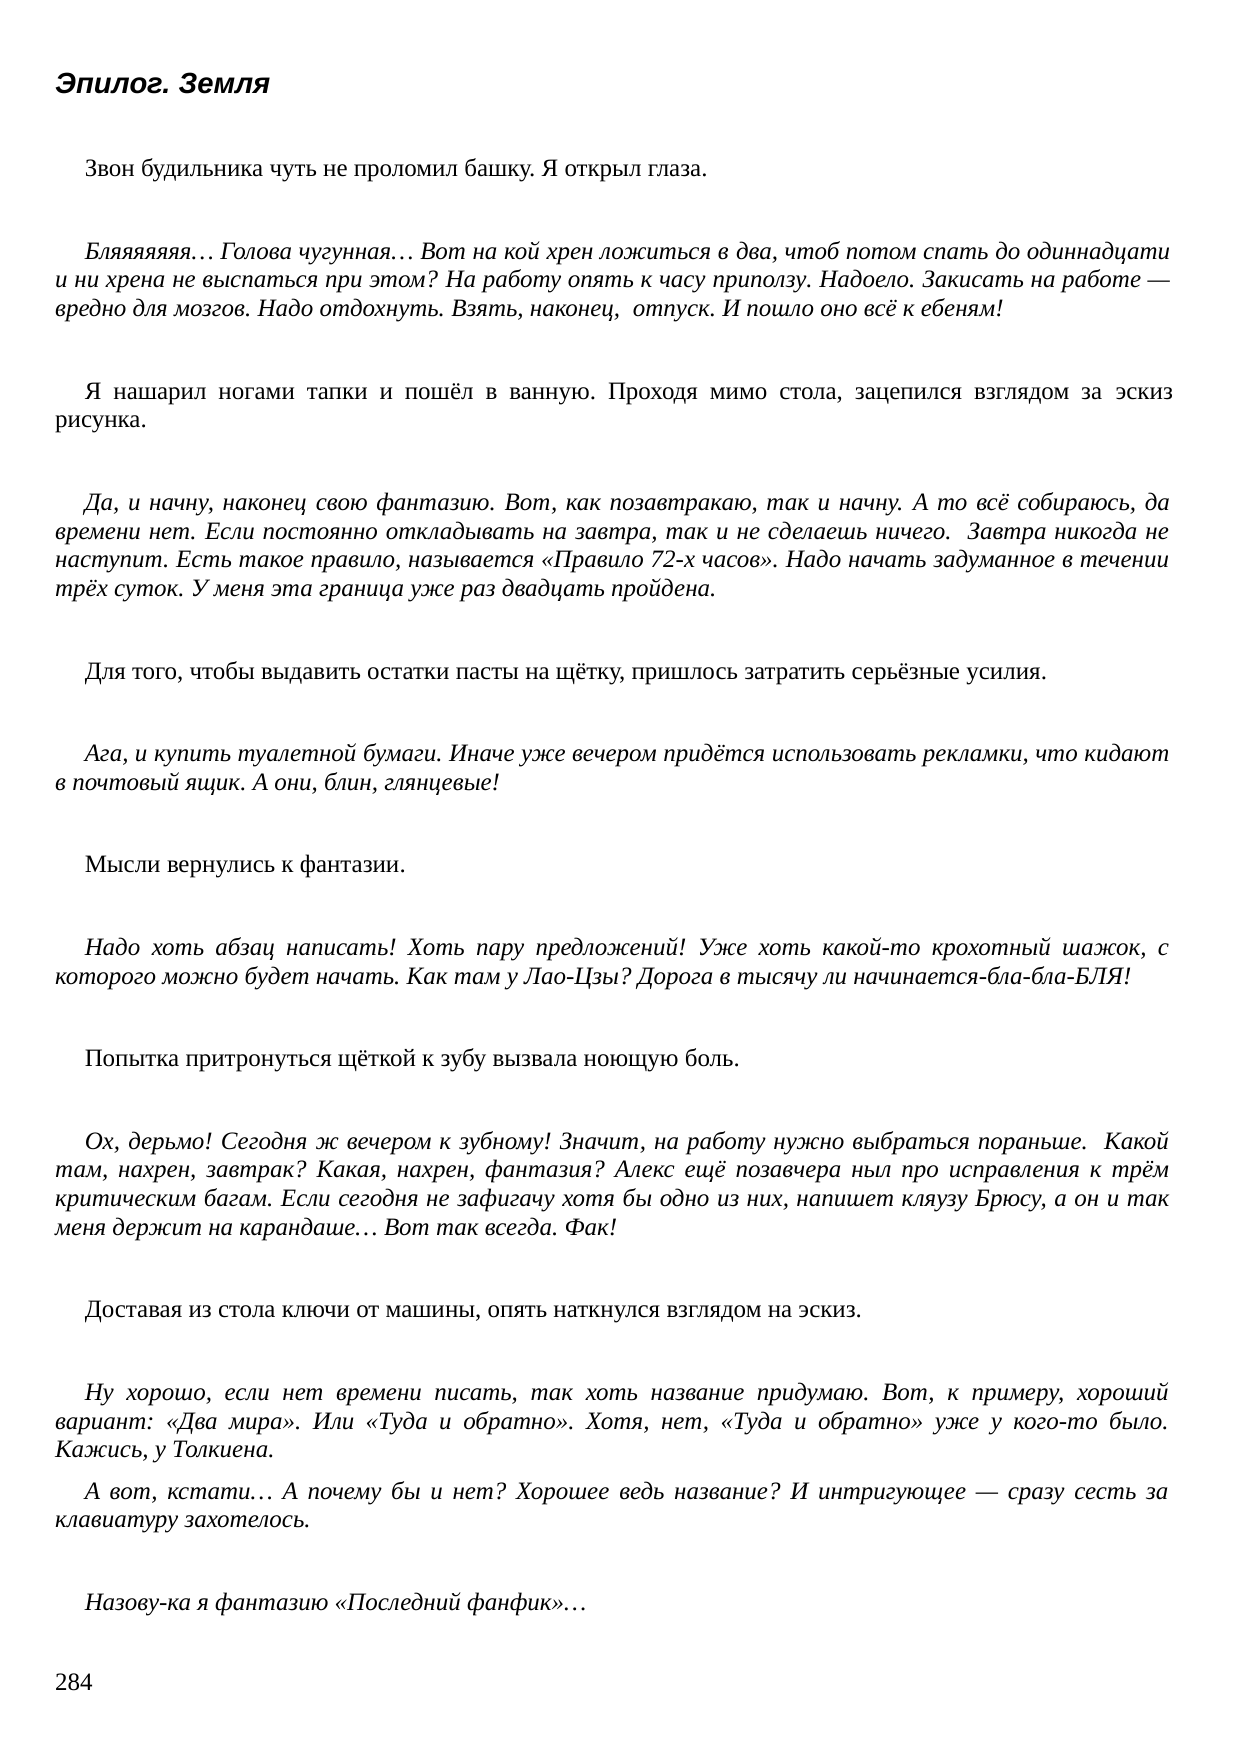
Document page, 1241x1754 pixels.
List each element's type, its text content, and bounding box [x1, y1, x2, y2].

text Ага, и купить туалетной бумаги. Иначе уже вечером придётся использовать рекламки, что кидают в почтовый ящик. А они, блин, глянцевые! [55, 738, 1173, 796]
text Мысли вернулись к фантазии. [55, 849, 1173, 878]
text Бляяяяяяя… Голова чугунная… Вот на кой хрен ложиться в два, чтоб потом спать до одиннадцати и ни хрена не выспаться при этом? На работу опять к часу приползу. Надоело. Закисать на работе — вредно для мозгов. Надо отдохнуть. Взять, наконец, отпуск. И пошло оно всё к ебеням! [55, 236, 1173, 322]
subtitle Эпилог. Земля [55, 66, 1173, 99]
text Назову-ка я фантазию «Последний фанфик»… [55, 1587, 1173, 1616]
text Попытка притронуться щёткой к зубу вызвала ноющую боль. [55, 1043, 1173, 1072]
text Надо хоть абзац написать! Хоть пару предложений! Уже хоть какой-то крохотный шажок, с которого можно будет начать. Как там у Лао-Цзы? Дорога в тысячу ли начинается-бла-бла-БЛЯ! [55, 932, 1173, 989]
text Ох, дерьмо! Сегодня ж вечером к зубному! Значит, на работу нужно выбраться пораньше. Какой там, нахрен, завтрак? Какая, нахрен, фантазия? Алекс ещё позавчера ныл про исправления к трём критическим багам. Если сегодня не зафигачу хотя бы одно из них, напишет кляузу Брюсу, а он и так меня держит на карандаше… Вот так всегда. Фак! [55, 1126, 1173, 1241]
text Доставая из стола ключи от машины, опять наткнулся взглядом на эскиз. [55, 1294, 1173, 1323]
text Да, и начну, наконец свою фантазию. Вот, как позавтракаю, так и начну. А то всё собираюсь, да времени нет. Если постоянно откладывать на завтра, так и не сделаешь ничего. Завтра никогда не наступит. Есть такое правило, называется «Правило 72-х часов». Надо начать задуманное в течении трёх суток. У меня эта граница уже раз двадцать пройдена. [55, 487, 1173, 602]
text А вот, кстати… А почему бы и нет? Хорошее ведь название? И интригующее — сразу сесть за клавиатуру захотелось. [55, 1476, 1173, 1533]
text Я нашарил ногами тапки и пошёл в ванную. Проходя мимо стола, зацепился взглядом за эскиз рисунка. [55, 376, 1173, 433]
text Для того, чтобы выдавить остатки пасты на щётку, пришлось затратить серьёзные усилия. [55, 656, 1173, 684]
text Ну хорошо, если нет времени писать, так хоть название придумаю. Вот, к примеру, хороший вариант: «Два мира». Или «Туда и обратно». Хотя, нет, «Туда и обратно» уже у кого-то было. Кажись, у Толкиена. [55, 1377, 1173, 1463]
text Звон будильника чуть не проломил башку. Я открыл глаза. [55, 153, 1173, 182]
